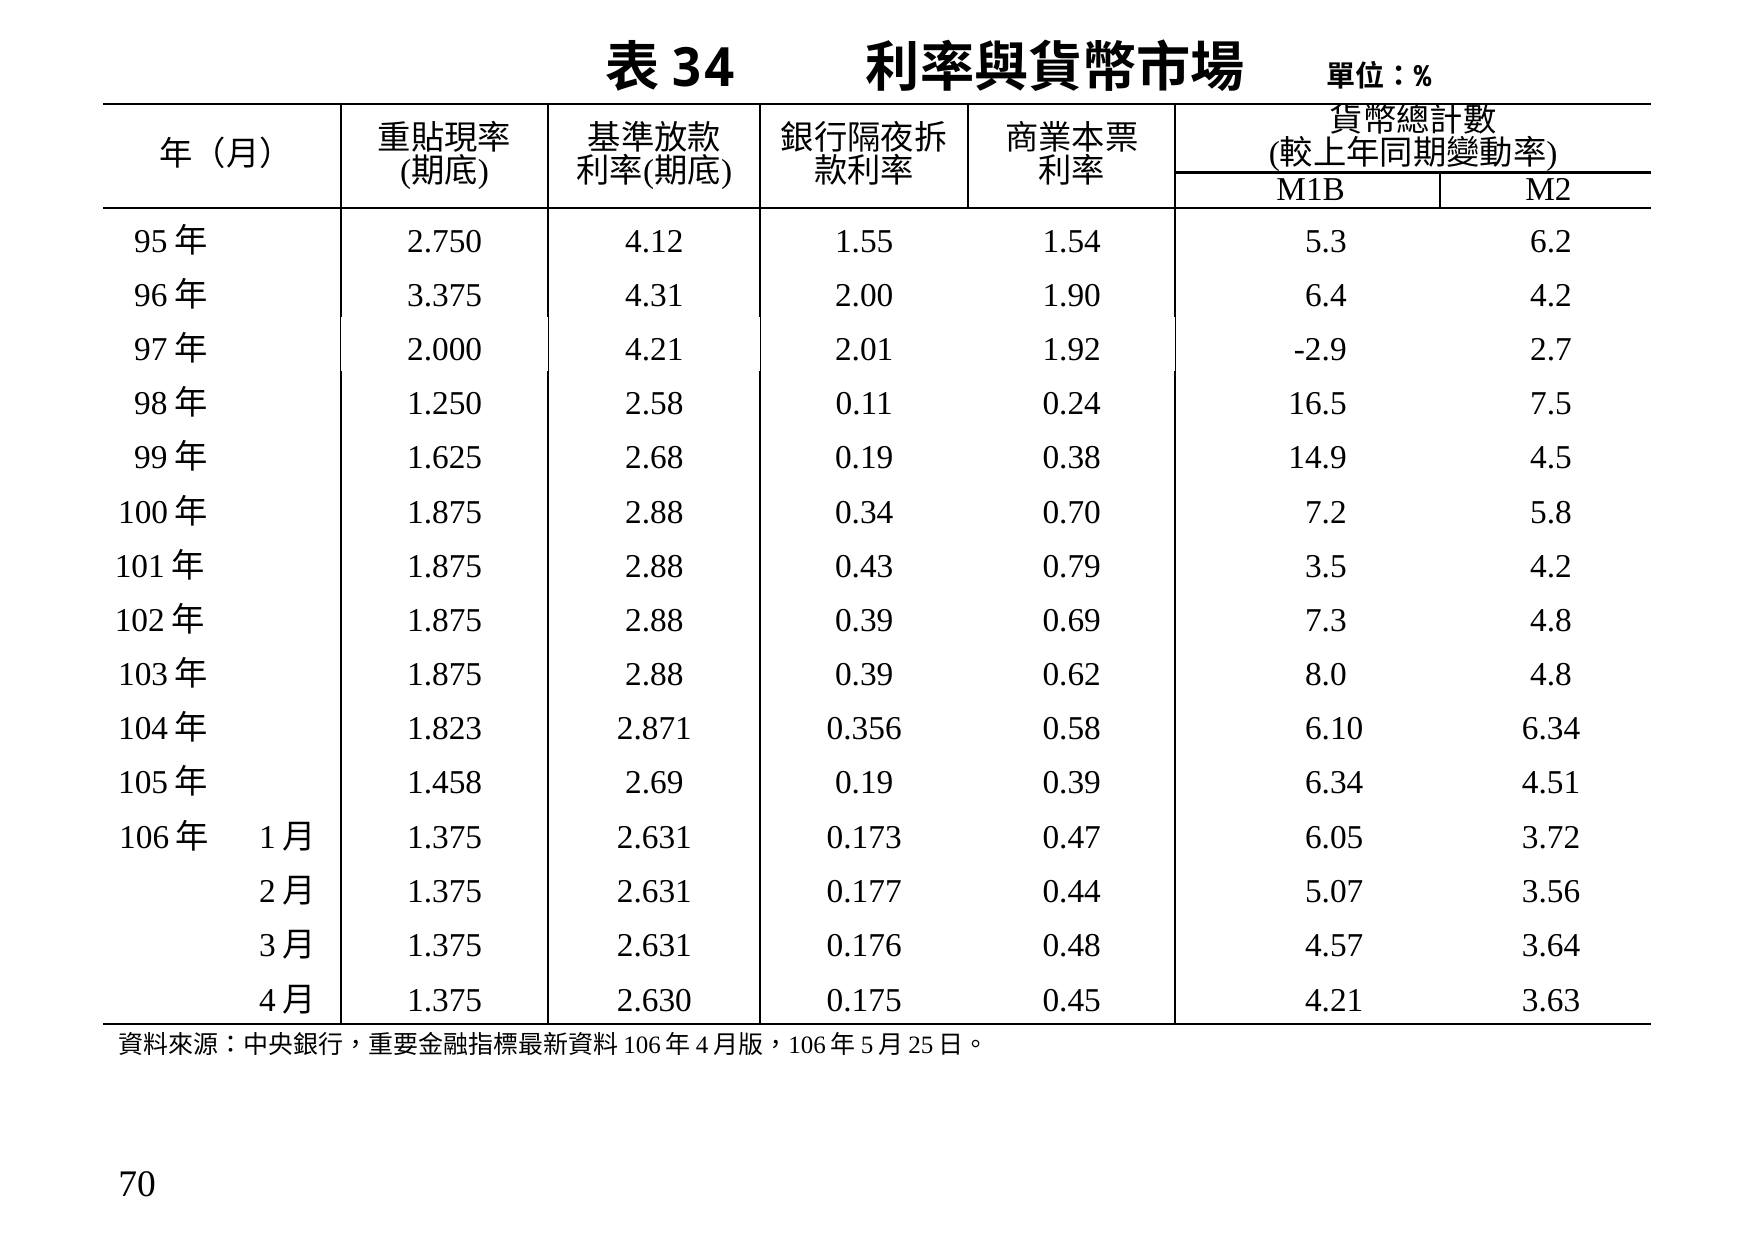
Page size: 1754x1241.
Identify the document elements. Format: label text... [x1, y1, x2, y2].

table_cell 4.8 [1440, 642, 1651, 696]
table_cell 2.69 [549, 751, 759, 805]
table_cell 0.39 [968, 751, 1174, 805]
table_cell 0.19 [761, 426, 968, 480]
table_header 貨幣總計數 (較上年同期變動率) [1176, 105, 1651, 171]
table_cell 1.458 [342, 751, 547, 805]
table_cell 100年 [103, 480, 340, 534]
table_cell 1.875 [342, 588, 547, 642]
table_cell 98年 [103, 371, 340, 426]
table_cell 3.64 [1440, 913, 1651, 967]
table_cell 0.79 [968, 534, 1174, 588]
table_cell 2.01 [761, 317, 968, 371]
table_cell 2.88 [549, 480, 759, 534]
table_cell 14.9 [1176, 426, 1440, 480]
table_cell 16.5 [1176, 371, 1440, 426]
table_cell 2.88 [549, 642, 759, 696]
table_cell 0.45 [968, 967, 1174, 1023]
table_cell 4.21 [1176, 967, 1440, 1023]
table_cell 4.5 [1440, 426, 1651, 480]
table_cell 0.19 [761, 751, 968, 805]
table_cell 2.750 [342, 209, 547, 263]
table_cell 0.38 [968, 426, 1174, 480]
table_cell 1.54 [968, 209, 1174, 263]
table_cell 2.631 [549, 805, 759, 859]
table_cell 0.11 [761, 371, 968, 426]
table_cell 0.176 [761, 913, 968, 967]
table_cell 0.177 [761, 859, 968, 913]
table_cell 0.70 [968, 480, 1174, 534]
table_cell 101年 [103, 534, 340, 588]
table_cell 6.4 [1176, 263, 1440, 317]
table_cell 1.375 [342, 913, 547, 967]
table_cell 0.39 [761, 642, 968, 696]
table_cell 0.43 [761, 534, 968, 588]
table_cell -2.9 [1176, 317, 1440, 371]
table_cell 7.5 [1440, 371, 1651, 426]
table_cell 6.34 [1176, 751, 1440, 805]
table_cell 0.356 [761, 696, 968, 751]
table_cell 3.72 [1440, 805, 1651, 859]
table_cell 95年 [103, 209, 340, 263]
table_cell 4.8 [1440, 588, 1651, 642]
table_cell 105年 [103, 751, 340, 805]
table_cell 8.0 [1176, 642, 1440, 696]
table_cell 3.375 [342, 263, 547, 317]
table_cell 1.875 [342, 642, 547, 696]
table_header 商業本票 利率 [969, 105, 1174, 207]
table_cell 4.12 [549, 209, 759, 263]
table_cell 4.2 [1440, 534, 1651, 588]
table_cell 2.7 [1440, 317, 1651, 371]
table_header 銀行隔夜拆款利率 [761, 105, 967, 207]
table_cell 5.8 [1440, 480, 1651, 534]
table_cell 7.3 [1176, 588, 1440, 642]
table_cell 4月 [103, 967, 340, 1023]
table_cell 1.875 [342, 480, 547, 534]
table_cell 5.3 [1176, 209, 1440, 263]
table_cell 1.823 [342, 696, 547, 751]
table_cell 4.57 [1176, 913, 1440, 967]
subtitle 表34 利率與貨幣市場 單位：% [118, 24, 1636, 103]
table_cell 2.000 [341, 317, 548, 371]
table_cell 2.00 [761, 263, 968, 317]
table_cell 97年 [103, 317, 340, 371]
table_cell 4.51 [1440, 751, 1651, 805]
table_cell 3.56 [1440, 859, 1651, 913]
table_cell 0.34 [761, 480, 968, 534]
table_cell 6.2 [1440, 209, 1651, 263]
table_cell 3.5 [1176, 534, 1440, 588]
table_header 重貼現率 (期底) [342, 105, 547, 207]
table_cell 0.39 [761, 588, 968, 642]
table_cell 4.31 [549, 263, 759, 317]
table_cell 103年 [103, 642, 340, 696]
table_cell 2.58 [549, 371, 759, 426]
table_cell 2.631 [549, 859, 759, 913]
table_cell 1.375 [342, 859, 547, 913]
table_cell 1.55 [761, 209, 968, 263]
table_cell 1.375 [342, 967, 547, 1023]
table_cell 0.175 [761, 967, 968, 1023]
table_cell 0.69 [968, 588, 1174, 642]
table_cell 0.173 [761, 805, 968, 859]
table_cell 6.05 [1176, 805, 1440, 859]
table_cell 2.630 [549, 967, 759, 1023]
table_header 年（月） [103, 105, 340, 207]
table_cell 106年 1月 [103, 805, 340, 859]
text 資料來源：中央銀行，重要金融指標最新資料106年4月版，106年5月25日。 [118, 1025, 1636, 1061]
table_cell M1B [1176, 174, 1439, 207]
table_cell 1.250 [342, 371, 547, 426]
table_cell 104年 [103, 696, 340, 751]
table_cell 0.47 [968, 805, 1174, 859]
table_cell 4.2 [1440, 263, 1651, 317]
table_cell 2.88 [549, 534, 759, 588]
table_cell 6.10 [1176, 696, 1440, 751]
table_cell 0.62 [968, 642, 1174, 696]
table_cell 6.34 [1440, 696, 1651, 751]
table_header 基準放款 利率(期底) [549, 105, 759, 207]
table_cell 7.2 [1176, 480, 1440, 534]
table_cell 2.871 [549, 696, 759, 751]
table_cell 2.68 [549, 426, 759, 480]
table_cell 4.21 [549, 317, 760, 371]
table_cell 0.48 [968, 913, 1174, 967]
table_cell M2 [1441, 174, 1651, 207]
table_cell 96年 [103, 263, 340, 317]
table_cell 99年 [103, 426, 340, 480]
table_cell 5.07 [1176, 859, 1440, 913]
table_cell 2.88 [549, 588, 759, 642]
table_cell 0.58 [968, 696, 1174, 751]
table_cell 1.625 [342, 426, 547, 480]
table_cell 2.631 [549, 913, 759, 967]
table_cell 1.875 [342, 534, 547, 588]
table_cell 0.24 [968, 371, 1174, 426]
table_cell 1.90 [968, 263, 1174, 317]
table_cell 3.63 [1440, 967, 1651, 1023]
table_cell 1.92 [968, 317, 1175, 371]
table_cell 102年 [103, 588, 340, 642]
table_cell 1.375 [342, 805, 547, 859]
table_cell 2月 [103, 859, 340, 913]
table_cell 0.44 [968, 859, 1174, 913]
table_cell 3月 [103, 913, 340, 967]
